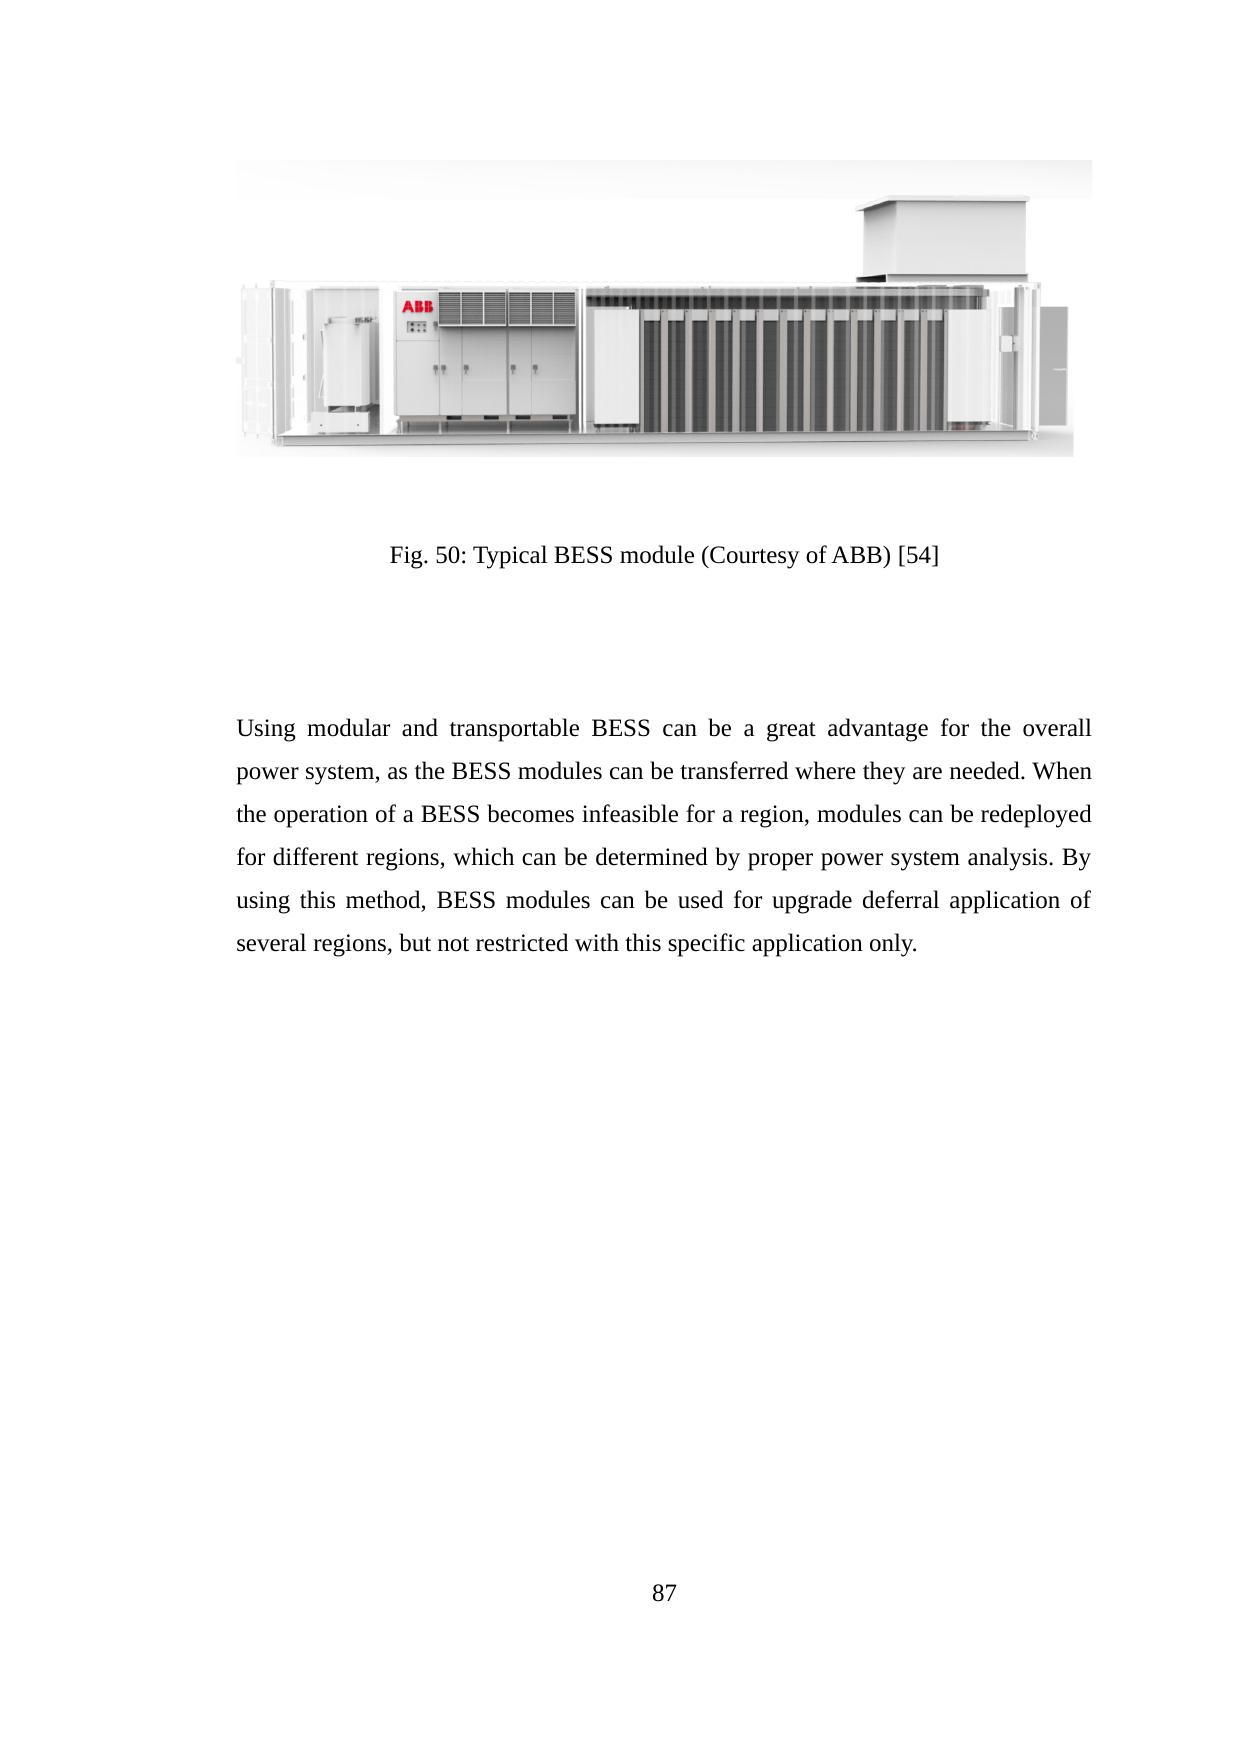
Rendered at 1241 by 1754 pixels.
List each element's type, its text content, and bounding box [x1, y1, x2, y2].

text Using modular and transportable BESS can be a great advantage for the overall power system, as the BESS modules can be transferred where they are needed. When the operation of a BESS becomes infeasible for a region, modules can be redeployed for different regions, which can be determined by proper power system analysis. By using this method, BESS modules can be used for upgrade deferral application of several regions, but not restricted with this specific application only. [236, 713, 1093, 957]
picture [236, 160, 1093, 487]
text Fig. 50: Typical BESS module (Courtesy of ABB) [54]⁠ [236, 540, 1093, 569]
